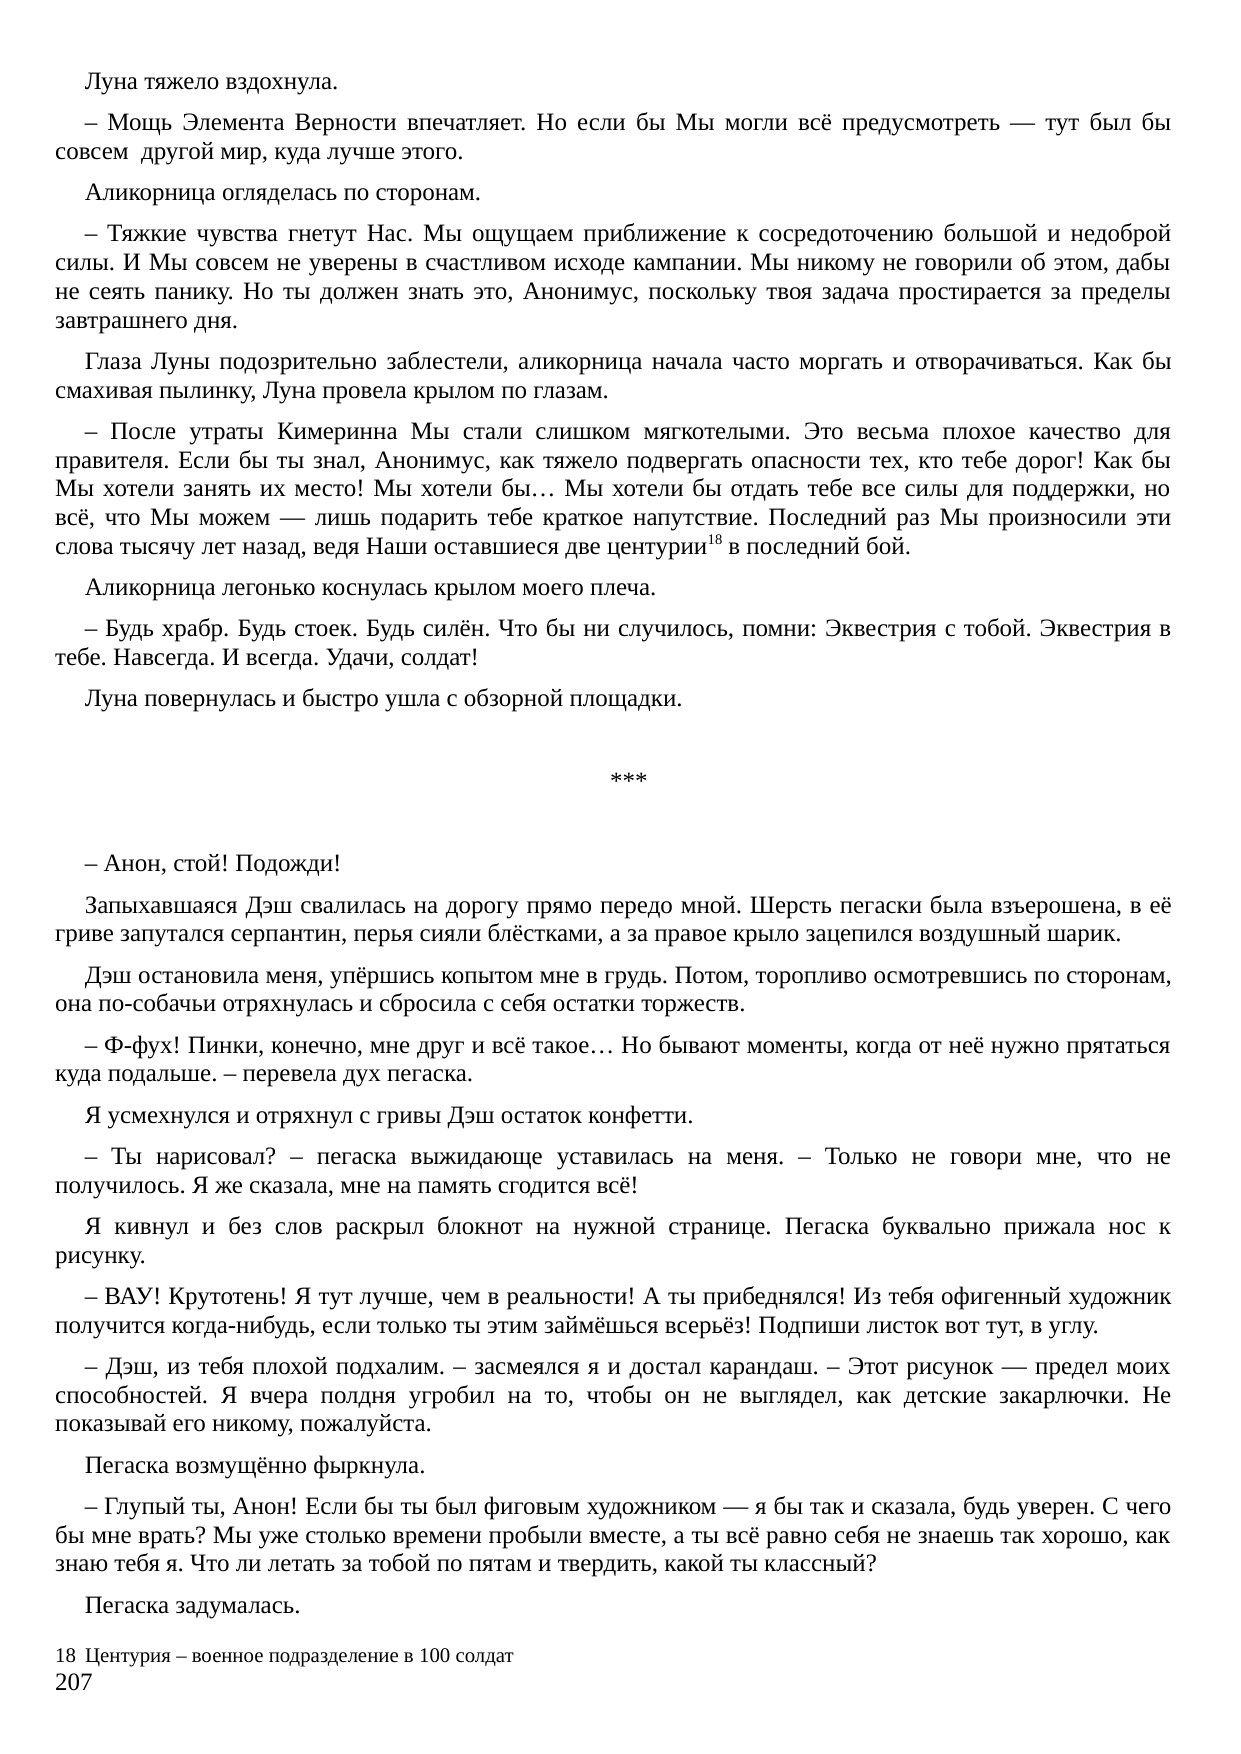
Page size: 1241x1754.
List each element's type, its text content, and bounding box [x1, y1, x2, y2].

text Я усмехнулся и отряхнул с гривы Дэш остаток конфетти. [55, 1100, 1173, 1128]
text – Дэш, из тебя плохой подхалим. – засмеялся я и достал карандаш. – Этот рисунок — предел моих способностей. Я вчера полдня угробил на то, чтобы он не выглядел, как детские закарлючки. Не показывай его никому, пожалуйста. [55, 1351, 1173, 1437]
text Дэш остановила меня, упёршись копытом мне в грудь. Потом, торопливо осмотревшись по сторонам, она по-собачьи отряхнулась и сбросила с себя остатки торжеств. [55, 960, 1173, 1017]
text – Ф-фух! Пинки, конечно, мне друг и всё такое… Но бывают моменты, когда от неё нужно прятаться куда подальше. – перевела дух пегаска. [55, 1030, 1173, 1087]
text Луна повернулась и быстро ушла с обзорной площадки. [55, 683, 1173, 712]
text Аликорница легонько коснулась крылом моего плеча. [55, 572, 1173, 601]
text Аликорница огляделась по сторонам. [55, 177, 1173, 206]
text Луна тяжело вздохнула. [55, 66, 1173, 95]
text Пегаска возмущённо фыркнула. [55, 1450, 1173, 1478]
text – После утраты Кимеринна Мы стали слишком мягкотелыми. Это весьма плохое качество для правителя. Если бы ты знал, Анонимус, как тяжело подвергать опасности тех, кто тебе дорог! Как бы Мы хотели занять их место! Мы хотели бы… Мы хотели бы отдать тебе все силы для поддержки, но всё, что Мы можем — лишь подарить тебе краткое напутствие. Последний раз Мы произносили эти слова тысячу лет назад, ведя Наши оставшиеся две центурии в последний бой. [55, 416, 1173, 560]
text – Ты нарисовал? – пегаска выжидающе уставилась на меня. – Только не говори мне, что не получилось. Я же сказала, мне на память сгодится всё! [55, 1141, 1173, 1198]
text – Глупый ты, Анон! Если бы ты был фиговым художником — я бы так и сказала, будь уверен. С чего бы мне врать? Мы уже столько времени пробыли вместе, а ты всё равно себя не знаешь так хорошо, как знаю тебя я. Что ли летать за тобой по пятам и твердить, какой ты классный? [55, 1491, 1173, 1577]
text *** [55, 766, 1173, 795]
text Запыхавшаяся Дэш свалилась на дорогу прямо передо мной. Шерсть пегаски была взъерошена, в её гриве запутался серпантин, перья сияли блёстками, а за правое крыло зацепился воздушный шарик. [55, 890, 1173, 947]
text – Анон, стой! Подожди! [55, 848, 1173, 877]
text – Тяжкие чувства гнетут Нас. Мы ощущаем приближение к сосредоточению большой и недоброй силы. И Мы совсем не уверены в счастливом исходе кампании. Мы никому не говорили об этом, дабы не сеять панику. Но ты должен знать это, Анонимус, поскольку твоя задача простирается за пределы завтрашнего дня. [55, 218, 1173, 333]
text Центурия – военное подразделение в 100 солдат [55, 1642, 1173, 1667]
text – ВАУ! Крутотень! Я тут лучше, чем в реальности! А ты прибеднялся! Из тебя офигенный художник получится когда-нибудь, если только ты этим займёшься всерьёз! Подпиши листок вот тут, в углу. [55, 1281, 1173, 1338]
text Пегаска задумалась. [55, 1590, 1173, 1618]
text – Будь храбр. Будь стоек. Будь силён. Что бы ни случилось, помни: Эквестрия с тобой. Эквестрия в тебе. Навсегда. И всегда. Удачи, солдат! [55, 613, 1173, 671]
text Глаза Луны подозрительно заблестели, аликорница начала часто моргать и отворачиваться. Как бы смахивая пылинку, Луна провела крылом по глазам. [55, 346, 1173, 403]
text Я кивнул и без слов раскрыл блокнот на нужной странице. Пегаска буквально прижала нос к рисунку. [55, 1211, 1173, 1268]
text – Мощь Элемента Верности впечатляет. Но если бы Мы могли всё предусмотреть — тут был бы совсем другой мир, куда лучше этого. [55, 107, 1173, 165]
